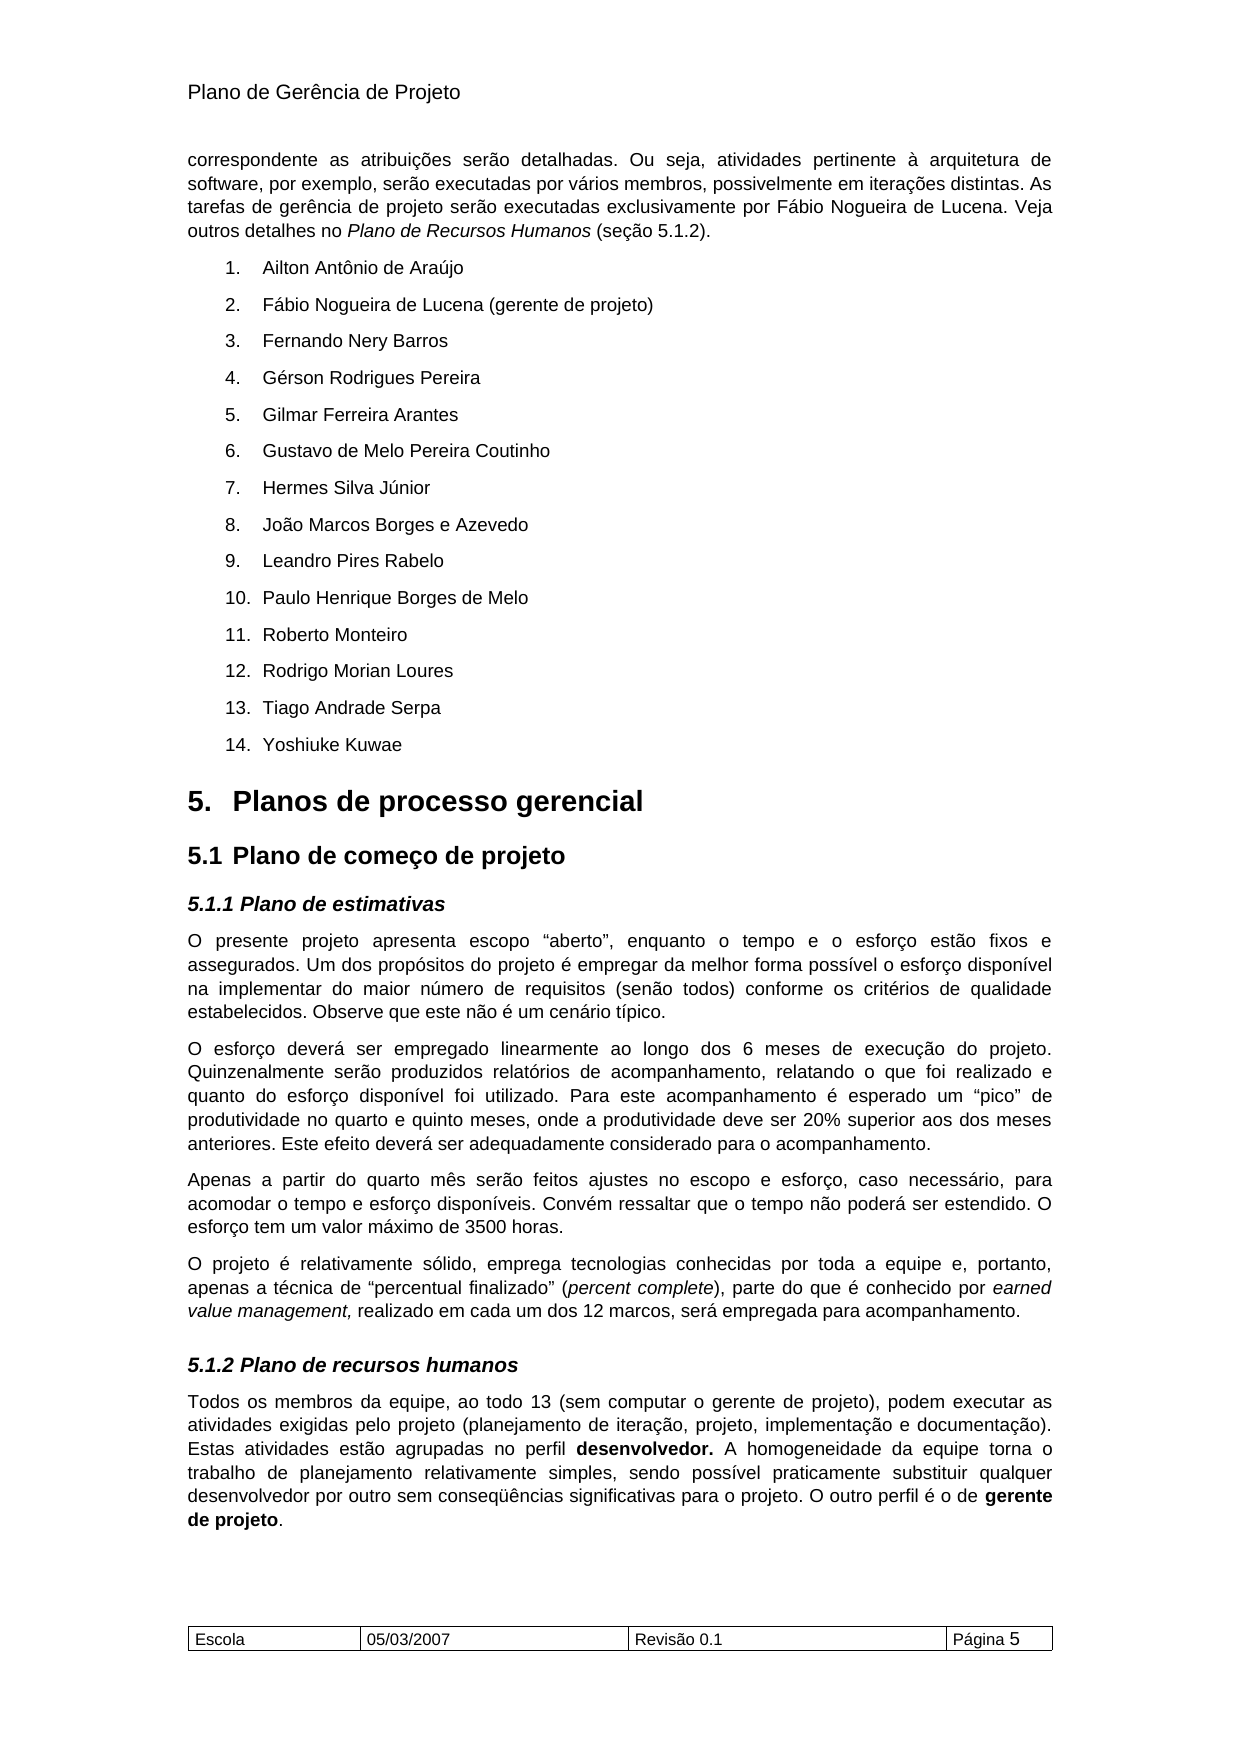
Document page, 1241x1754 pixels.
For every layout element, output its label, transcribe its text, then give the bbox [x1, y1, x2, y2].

text O projeto é relativamente sólido, emprega tecnologias conhecidas por toda a equipe e, portanto, apenas a técnica de “percentual finalizado” (percent complete), parte do que é conhecido por earned value management, realizado em cada um dos 12 marcos, será empregada para acompanhamento. [187, 1252, 1053, 1323]
text Todos os membros da equipe, ao todo 13 (sem computar o gerente de projeto), podem executar as atividades exigidas pelo projeto (planejamento de iteração, projeto, implementação e documentação). Estas atividades estão agrupadas no perfil desenvolvedor. A homogeneidade da equipe torna o trabalho de planejamento relativamente simples, sendo possível praticamente substituir qualquer desenvolvedor por outro sem conseqüências significativas para o projeto. O outro perfil é o de gerente de projeto. [187, 1389, 1053, 1531]
list Leandro Pires Rabelo [225, 549, 1053, 572]
list Fábio Nogueira de Lucena (gerente de projeto) [225, 292, 1053, 316]
subtitle Planos de processo gerencial [187, 792, 1053, 816]
text Apenas a partir do quarto mês serão feitos ajustes no escopo e esforço, caso necessário, para acomodar o tempo e esforço disponíveis. Convém ressaltar que o tempo não poderá ser estendido. O esforço tem um valor máximo de 3500 horas. [187, 1168, 1053, 1239]
subtitle Plano de recursos humanos [187, 1353, 1053, 1377]
subtitle Plano de estimativas [187, 893, 1053, 916]
list Roberto Monteiro [225, 622, 1053, 646]
list Gustavo de Melo Pereira Coutinho [225, 439, 1053, 462]
list Ailton Antônio de Araújo [225, 255, 1053, 279]
list Rodrigo Morian Loures [225, 659, 1053, 682]
list Fernando Nery Barros [225, 329, 1053, 352]
text correspondente as atribuições serão detalhadas. Ou seja, atividades pertinente à arquitetura de software, por exemplo, serão executadas por vários membros, possivelmente em iterações distintas. As tarefas de gerência de projeto serão executadas exclusivamente por Fábio Nogueira de Lucena. Veja outros detalhes no Plano de Recursos Humanos (seção 5.1.2). [187, 148, 1053, 242]
list Hermes Silva Júnior [225, 475, 1053, 499]
subtitle Plano de começo de projeto [187, 846, 1053, 869]
list João Marcos Borges e Azevedo [225, 512, 1053, 536]
list Yoshiuke Kuwae [225, 732, 1053, 756]
list Gilmar Ferreira Arantes [225, 402, 1053, 426]
text O presente projeto apresenta escopo “aberto”, enquanto o tempo e o esforço estão fixos e assegurados. Um dos propósitos do projeto é empregar da melhor forma possível o esforço disponível na implementar do maior número de requisitos (senão todos) conforme os critérios de qualidade estabelecidos. Observe que este não é um cenário típico. [187, 929, 1053, 1023]
list Gérson Rodrigues Pereira [225, 365, 1053, 389]
list Paulo Henrique Borges de Melo [225, 585, 1053, 609]
list Tiago Andrade Serpa [225, 695, 1053, 719]
text O esforço deverá ser empregado linearmente ao longo dos 6 meses de execução do projeto. Quinzenalmente serão produzidos relatórios de acompanhamento, relatando o que foi realizado e quanto do esforço disponível foi utilizado. Para este acompanhamento é esperado um “pico” de produtividade no quarto e quinto meses, onde a produtividade deve ser 20% superior aos dos meses anteriores. Este efeito deverá ser adequadamente considerado para o acompanhamento. [187, 1036, 1053, 1155]
